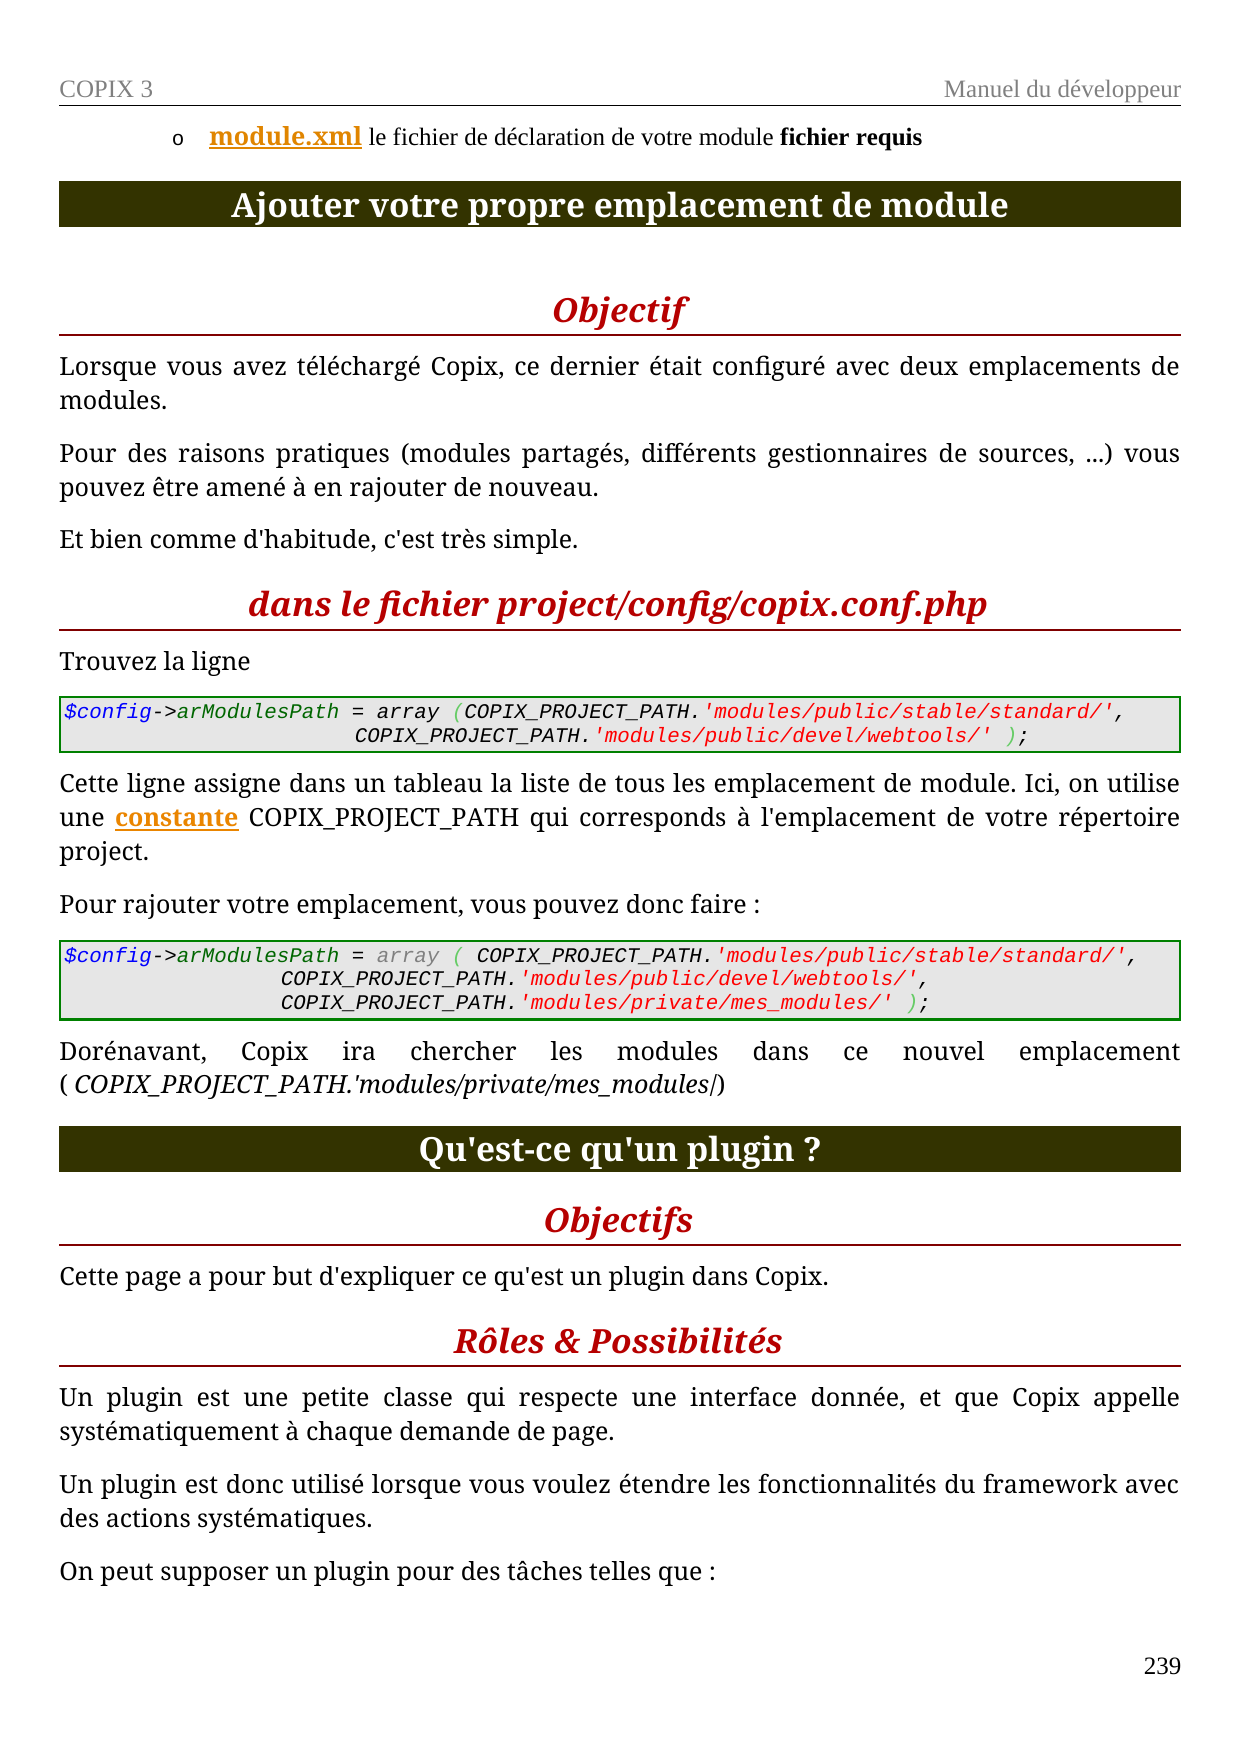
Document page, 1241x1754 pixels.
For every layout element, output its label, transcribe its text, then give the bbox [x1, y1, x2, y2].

text Pour des raisons pratiques (modules partagés, différents gestionnaires de sources, ...) vous pouvez être amené à en rajouter de nouveau. [59, 435, 1181, 503]
subtitle Rôles & Possibilités [59, 1318, 1181, 1365]
text Dorénavant, Copix ira chercher les modules dans ce nouvel emplacement ( COPIX_PROJECT_PATH.'modules/private/mes_modules/) [59, 1033, 1181, 1101]
text Lorsque vous avez téléchargé Copix, ce dernier était configuré avec deux emplacements de modules. [59, 348, 1181, 417]
subtitle Objectifs [59, 1197, 1181, 1244]
text Un plugin est donc utilisé lorsque vous voulez étendre les fonctionnalités du framework avec des actions systématiques. [59, 1467, 1181, 1535]
text $config->arModulesPath = array (COPIX_PROJECT_PATH.'modules/public/stable/standard/', COPIX_PROJECT_PATH.'modules/public/devel/webtools/' ); [61, 698, 1179, 751]
text Et bien comme d'habitude, c'est très simple. [59, 522, 1181, 556]
text $config->arModulesPath = array ( COPIX_PROJECT_PATH.'modules/public/stable/standard/', COPIX_PROJECT_PATH.'modules/public/devel/webtools/', COPIX_PROJECT_PATH.'modules/private/mes_modules/' ); [61, 942, 1179, 1018]
subtitle Qu'est-ce qu'un plugin ? [59, 1126, 1181, 1172]
text Pour rajouter votre emplacement, vous pouvez donc faire : [59, 887, 1181, 921]
text On peut supposer un plugin pour des tâches telles que : [59, 1554, 1181, 1588]
subtitle dans le fichier project/config/copix.conf.php [59, 581, 1181, 629]
text Un plugin est une petite classe qui respecte une interface donnée, et que Copix appelle systématiquement à chaque demande de page. [59, 1380, 1181, 1448]
text Trouvez la ligne [59, 643, 1181, 677]
subtitle Objectif [59, 286, 1181, 334]
list module.xml le fichier de déclaration de votre module fichier requis [172, 118, 1181, 152]
text Cette page a pour but d'expliquer ce qu'est un plugin dans Copix. [59, 1259, 1181, 1293]
subtitle Ajouter votre propre emplacement de module [59, 181, 1181, 227]
text Cette ligne assigne dans un tableau la liste de tous les emplacement de module. Ici, on utilise une constante COPIX_PROJECT_PATH qui corresponds à l'emplacement de votre répertoire project. [59, 766, 1181, 868]
